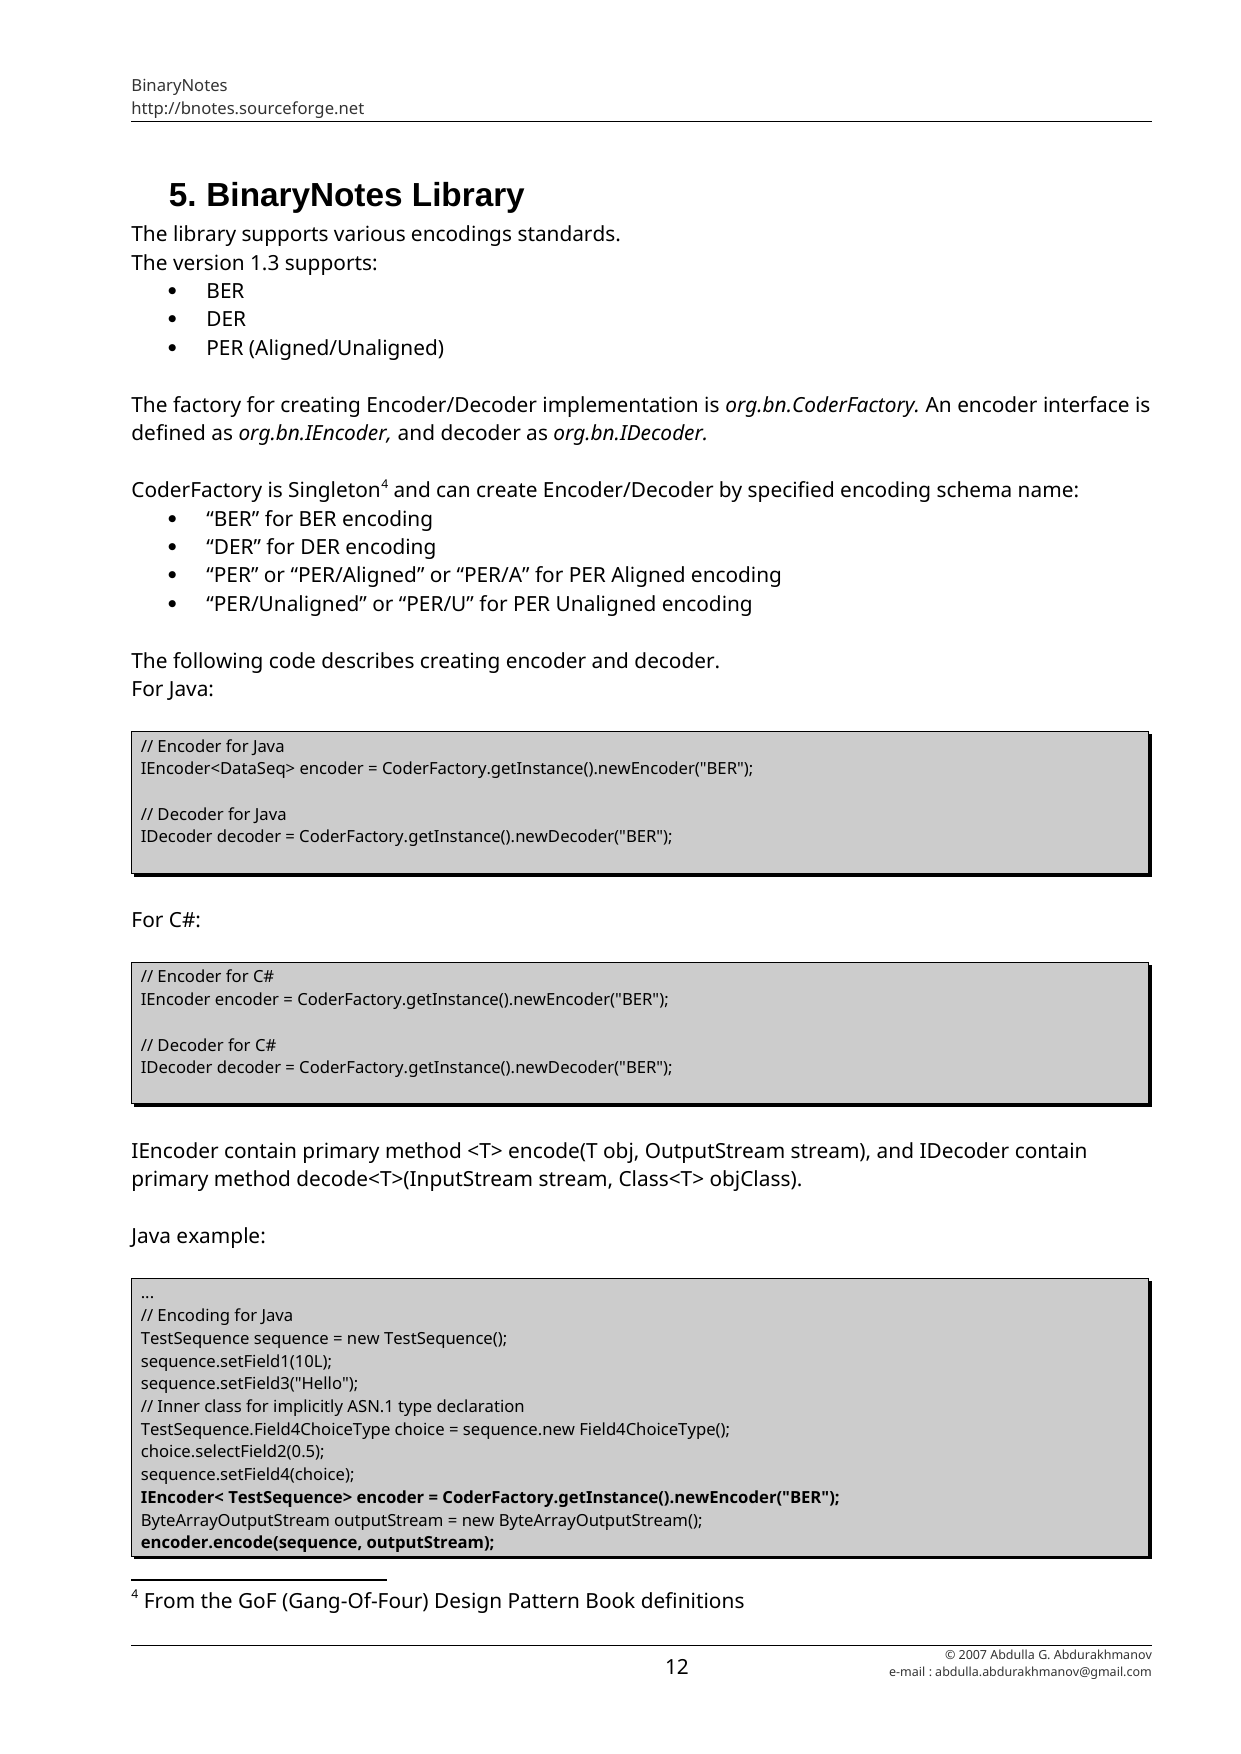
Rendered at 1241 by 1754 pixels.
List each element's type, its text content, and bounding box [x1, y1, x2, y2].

list DER [169, 304, 1152, 333]
text IDecoder decoder = CoderFactory.getInstance().newDecoder("BER"); [132, 1053, 1148, 1075]
text CoderFactory is Singleton and can create Encoder/Decoder by specified encoding schema name: [131, 475, 1152, 504]
text // Encoder for C# [132, 963, 1148, 984]
list “PER/Unaligned” or “PER/U” for PER Unaligned encoding [169, 589, 1152, 617]
text The factory for creating Encoder/Decoder implementation is org.bn.CoderFactory. An encoder interface is defined as org.bn.IEncoder, and decoder as org.bn.IDecoder. [131, 390, 1152, 447]
text For C#: [131, 905, 1152, 933]
text // Encoder for Java [132, 732, 1148, 754]
list BER [169, 276, 1152, 304]
list “DER” for DER encoding [169, 532, 1152, 561]
text IEncoder<DataSeq> encoder = CoderFactory.getInstance().newEncoder("BER"); [132, 754, 1148, 777]
text IEncoder< TestSequence> encoder = CoderFactory.getInstance().newEncoder("BER"); [132, 1482, 1148, 1505]
text encoder.encode(sequence, outputStream); [132, 1528, 1148, 1556]
text sequence.setField1(10L); [132, 1346, 1148, 1369]
list PER (Aligned/Unaligned) [169, 333, 1152, 361]
text The version 1.3 supports: [131, 248, 1152, 276]
text // Encoding for Java [132, 1301, 1148, 1323]
text ByteArrayOutputStream outputStream = new ByteArrayOutputStream(); [132, 1505, 1148, 1528]
text // Decoder for Java [132, 799, 1148, 822]
text // Inner class for implicitly ASN.1 type declaration [132, 1391, 1148, 1414]
text sequence.setField4(choice); [132, 1459, 1148, 1482]
text The library supports various encodings standards. [131, 219, 1152, 248]
subtitle BinaryNotes Library [169, 176, 1152, 213]
text IEncoder contain primary method <T> encode(T obj, OutputStream stream), and IDecoder contain primary method decode<T>(InputStream stream, Class<T> objClass). [131, 1136, 1152, 1193]
text Java example: [131, 1221, 1152, 1278]
text The following code describes creating encoder and decoder. [131, 646, 1152, 674]
text IEncoder encoder = CoderFactory.getInstance().newEncoder("BER"); [132, 984, 1148, 1007]
text IDecoder decoder = CoderFactory.getInstance().newDecoder("BER"); [132, 822, 1148, 845]
text TestSequence sequence = new TestSequence(); [132, 1323, 1148, 1346]
text From the GoF (Gang-Of-Four) Design Pattern Book definitions [131, 1586, 1152, 1614]
text sequence.setField3("Hello"); [132, 1369, 1148, 1391]
list “BER” for BER encoding [169, 504, 1152, 532]
list “PER” or “PER/Aligned” or “PER/A” for PER Aligned encoding [169, 561, 1152, 589]
text ... [132, 1279, 1148, 1301]
text choice.selectField2(0.5); [132, 1437, 1148, 1459]
text For Java: [131, 674, 1152, 703]
text // Decoder for С# [132, 1030, 1148, 1053]
text TestSequence.Field4ChoiceType choice = sequence.new Field4ChoiceType(); [132, 1414, 1148, 1437]
